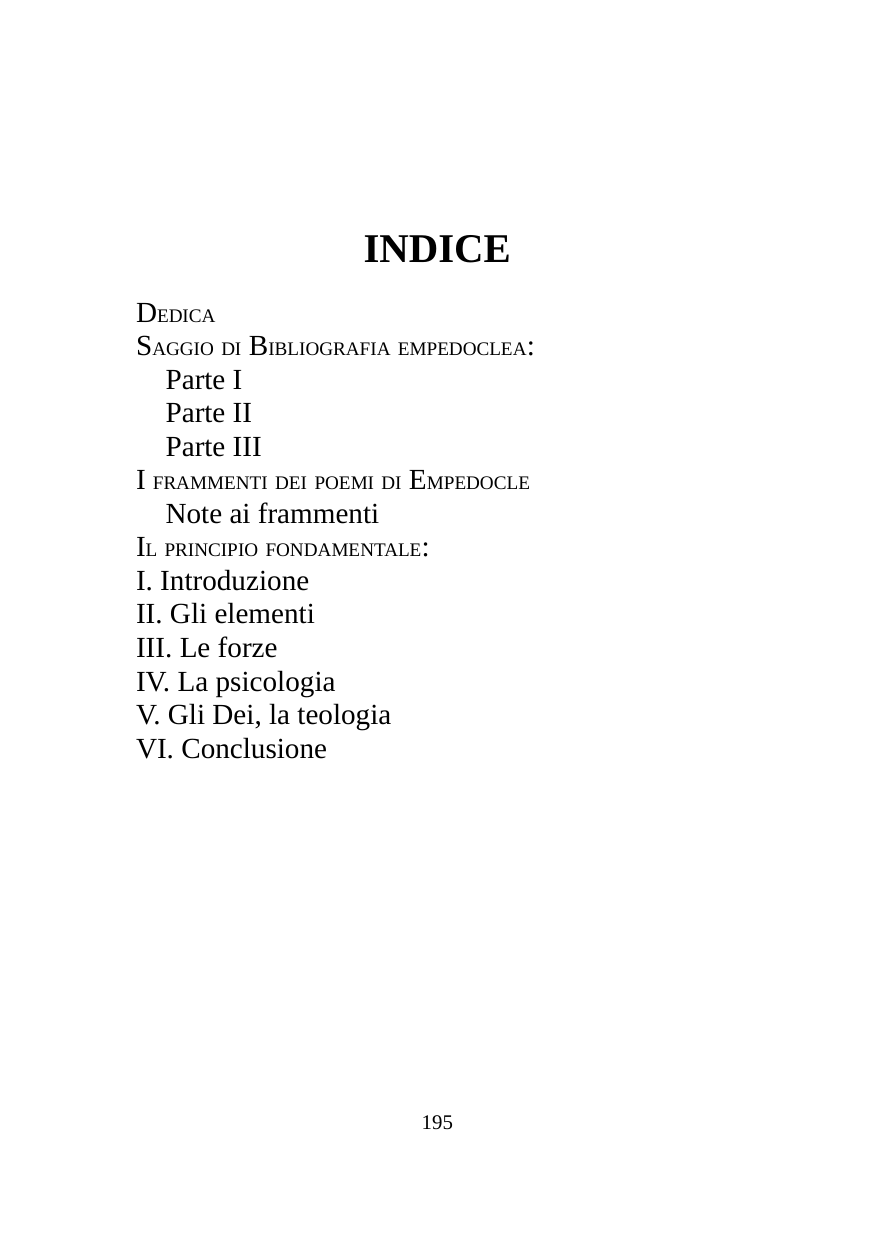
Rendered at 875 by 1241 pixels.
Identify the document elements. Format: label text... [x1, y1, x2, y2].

text Parte II [165, 395, 768, 429]
text Saggio di Bibliografia empedoclea: [106, 328, 768, 362]
text IV. La psicologia [106, 664, 768, 697]
subtitle INDICE [106, 224, 768, 271]
text Parte III [165, 429, 768, 462]
text III. Le forze [106, 630, 768, 664]
text Il principio fondamentale: [106, 529, 768, 563]
text I. Introduzione [106, 563, 768, 597]
text VI. Conclusione [106, 731, 768, 764]
text I frammenti dei poemi di Empedocle [106, 462, 768, 496]
text Dedica [106, 295, 768, 328]
text Note ai frammenti [165, 496, 768, 529]
text Parte I [165, 362, 768, 395]
text II. Gli elementi [106, 597, 768, 630]
text V. Gli Dei, la teologia [106, 697, 768, 731]
